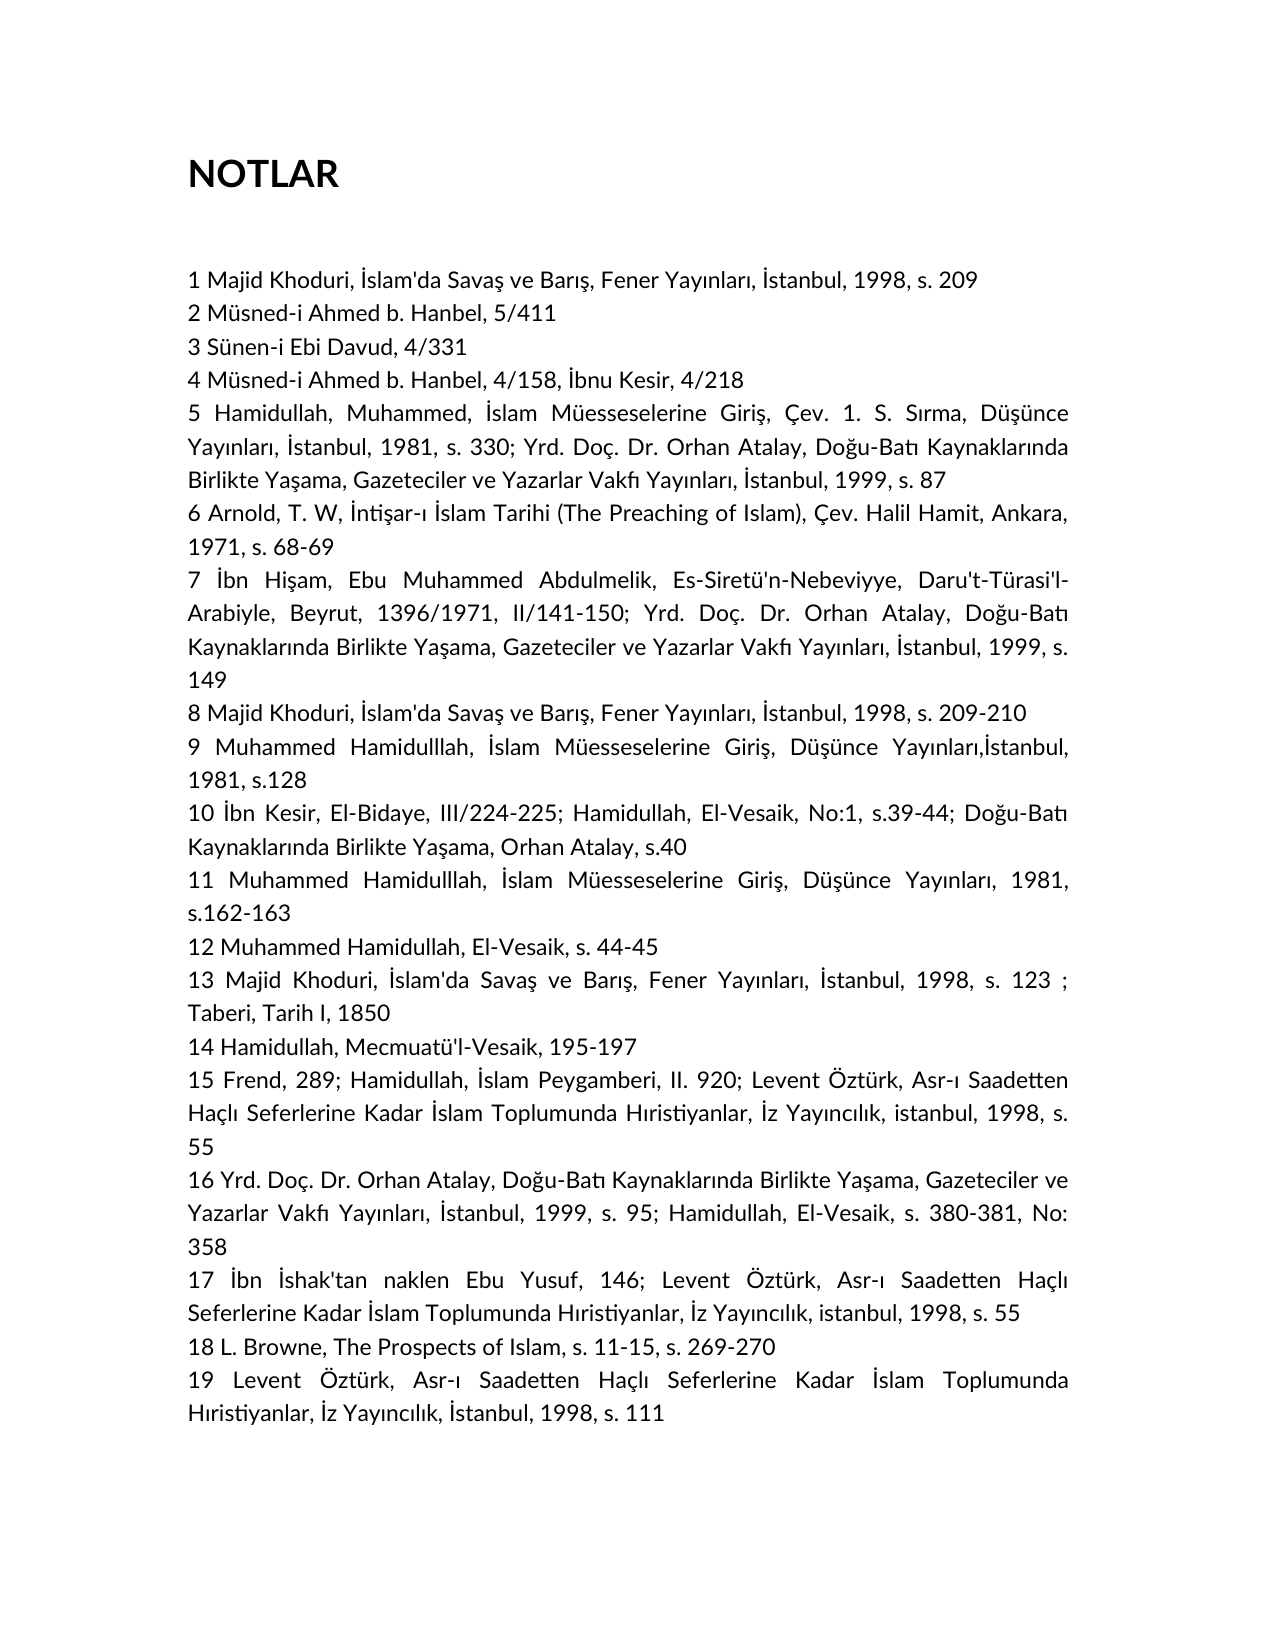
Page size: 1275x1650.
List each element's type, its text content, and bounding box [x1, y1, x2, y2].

text 17 İbn İshak'tan naklen Ebu Yusuf, 146; Levent Öztürk, Asr-ı Saadetten Haçlı Seferlerine Kadar İslam Toplumunda Hıristiyanlar, İz Yayıncılık, istanbul, 1998, s. 55 [187, 1262, 1070, 1328]
text 5 Hamidullah, Muhammed, İslam Müesseselerine Giriş, Çev. 1. S. Sırma, Düşünce Yayınları, İstanbul, 1981, s. 330; Yrd. Doç. Dr. Orhan Atalay, Doğu-Batı Kaynaklarında Birlikte Yaşama, Gazeteciler ve Yazarlar Vakfı Yayınları, İstanbul, 1999, s. 87 [187, 395, 1070, 495]
text 1 Majid Khoduri, İslam'da Savaş ve Barış, Fener Yayınları, İstanbul, 1998, s. 209 [187, 262, 1070, 295]
text 14 Hamidullah, Mecmuatü'l-Vesaik, 195-197 [187, 1028, 1070, 1062]
text 12 Muhammed Hamidullah, El-Vesaik, s. 44-45 [187, 928, 1070, 962]
text 9 Muhammed Hamidulllah, İslam Müesseselerine Giriş, Düşünce Yayınları,İstanbul, 1981, s.128 [187, 728, 1070, 795]
text NOTLAR [187, 150, 1070, 195]
text 19 Levent Öztürk, Asr-ı Saadetten Haçlı Seferlerine Kadar İslam Toplumunda Hıristiyanlar, İz Yayıncılık, İstanbul, 1998, s. 111 [187, 1362, 1070, 1428]
text 13 Majid Khoduri, İslam'da Savaş ve Barış, Fener Yayınları, İstanbul, 1998, s. 123 ; Taberi, Tarih I, 1850 [187, 962, 1070, 1028]
text 2 Müsned-i Ahmed b. Hanbel, 5/411 [187, 295, 1070, 328]
text 11 Muhammed Hamidulllah, İslam Müesseselerine Giriş, Düşünce Yayınları, 1981, s.162-163 [187, 862, 1070, 928]
text 10 İbn Kesir, El-Bidaye, III/224-225; Hamidullah, El-Vesaik, No:1, s.39-44; Doğu-Batı Kaynaklarında Birlikte Yaşama, Orhan Atalay, s.40 [187, 795, 1070, 862]
text 3 Sünen-i Ebi Davud, 4/331 [187, 328, 1070, 362]
text 8 Majid Khoduri, İslam'da Savaş ve Barış, Fener Yayınları, İstanbul, 1998, s. 209-210 [187, 695, 1070, 728]
text 6 Arnold, T. W, İntişar-ı İslam Tarihi (The Preaching of Islam), Çev. Halil Hamit, Ankara, 1971, s. 68-69 [187, 495, 1070, 562]
text 4 Müsned-i Ahmed b. Hanbel, 4/158, İbnu Kesir, 4/218 [187, 362, 1070, 395]
text 18 L. Browne, The Prospects of Islam, s. 11-15, s. 269-270 [187, 1328, 1070, 1362]
text 15 Frend, 289; Hamidullah, İslam Peygamberi, II. 920; Levent Öztürk, Asr-ı Saadetten Haçlı Seferlerine Kadar İslam Toplumunda Hıristiyanlar, İz Yayıncılık, istanbul, 1998, s. 55 [187, 1062, 1070, 1162]
text 16 Yrd. Doç. Dr. Orhan Atalay, Doğu-Batı Kaynaklarında Birlikte Yaşama, Gazeteciler ve Yazarlar Vakfı Yayınları, İstanbul, 1999, s. 95; Hamidullah, El-Vesaik, s. 380-381, No: 358 [187, 1162, 1070, 1262]
text 7 İbn Hişam, Ebu Muhammed Abdulmelik, Es-Siretü'n-Nebeviyye, Daru't-Türasi'l-Arabiyle, Beyrut, 1396/1971, II/141-150; Yrd. Doç. Dr. Orhan Atalay, Doğu-Batı Kaynaklarında Birlikte Yaşama, Gazeteciler ve Yazarlar Vakfı Yayınları, İstanbul, 1999, s. 149 [187, 562, 1070, 695]
